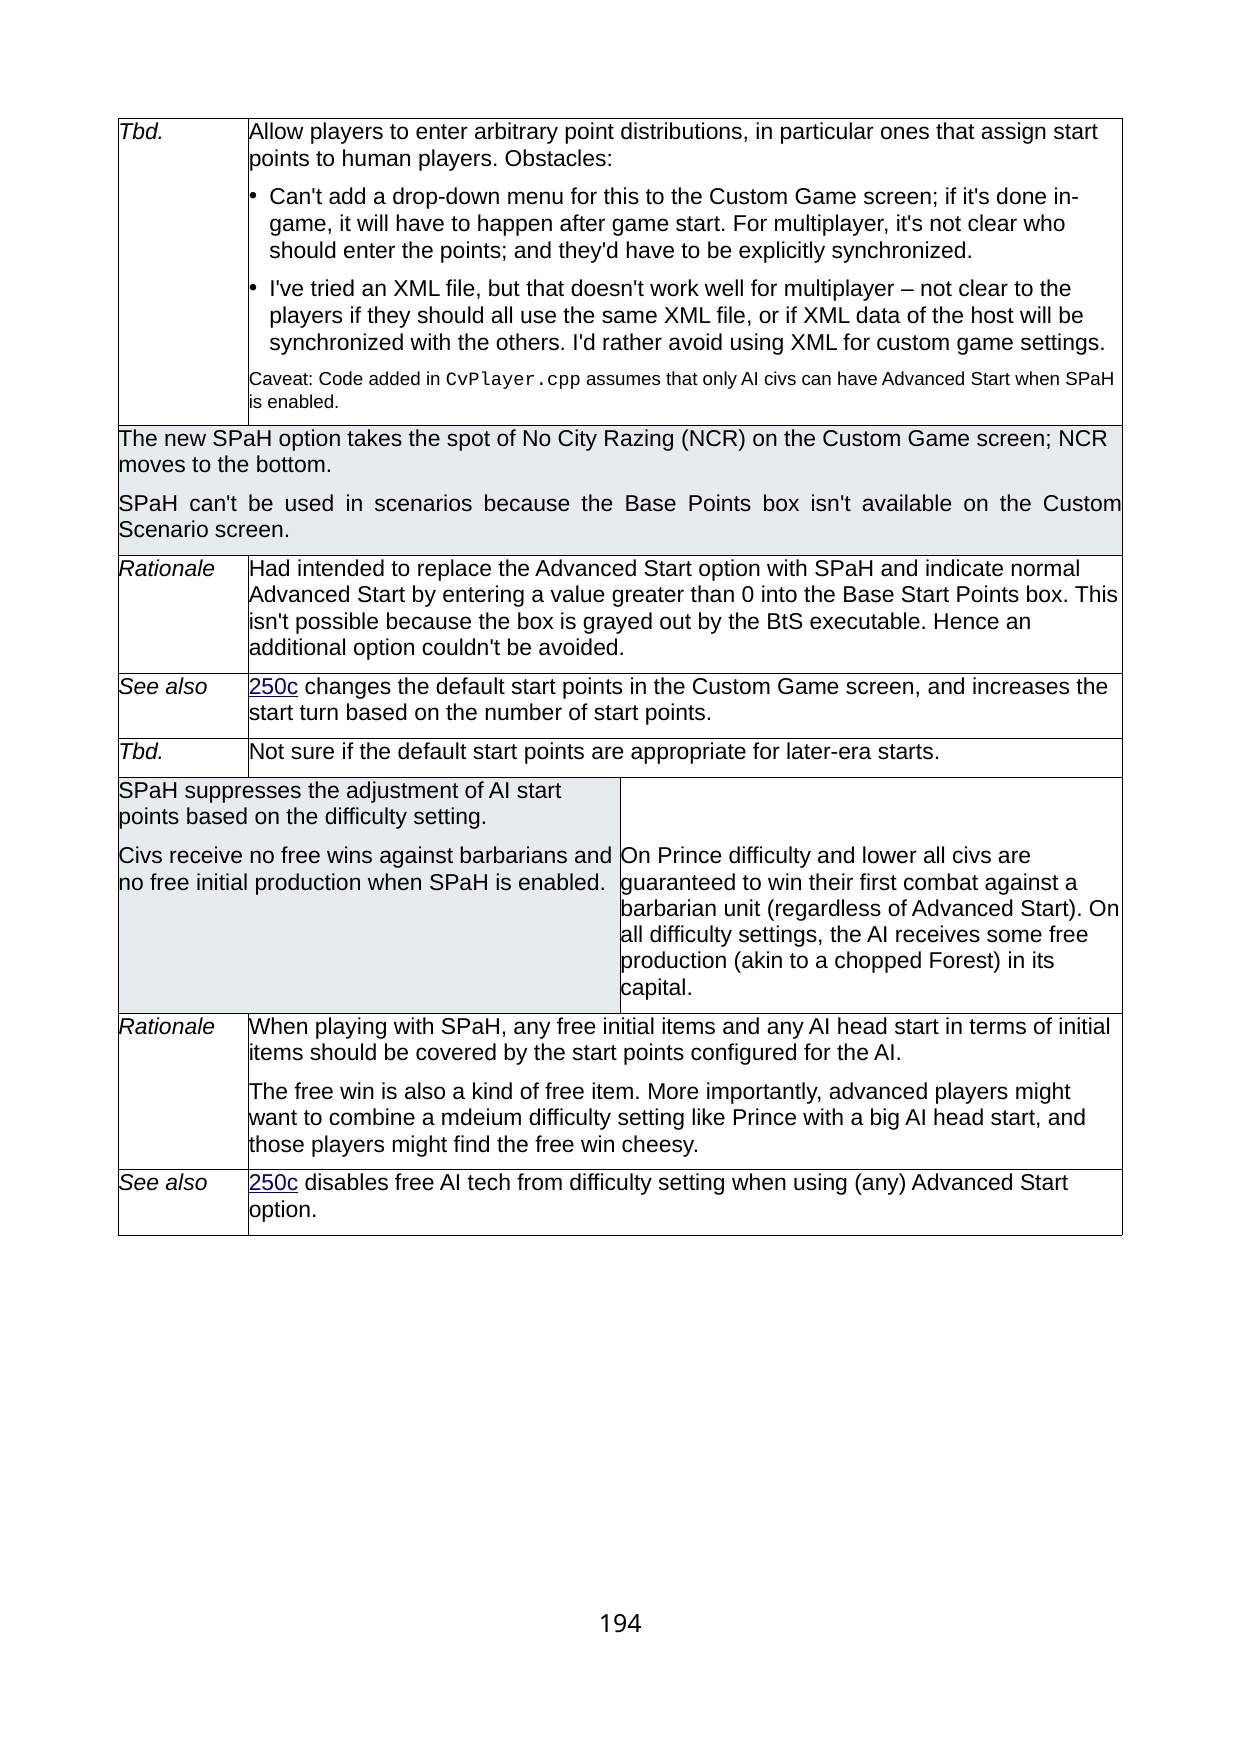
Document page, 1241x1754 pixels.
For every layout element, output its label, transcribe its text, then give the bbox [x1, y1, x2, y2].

table_cell Tbd. [119, 739, 248, 777]
table_cell SPaH suppresses the adjustment of AI start points based on the difficulty setting. Civs receive no free wins against barbarians and no free initial production when SPaH is enabled. [119, 778, 620, 1013]
table_cell See also [119, 1170, 248, 1234]
table_cell 250c changes the default start points in the Custom Game screen, and increases the start turn based on the number of start points. [249, 674, 1122, 738]
table_cell 250c disables free AI tech from difficulty setting when using (any) Advanced Start option. [249, 1170, 1122, 1234]
table_cell Rationale [119, 1014, 248, 1169]
table_cell On Prince difficulty and lower all civs are guaranteed to win their first combat against a barbarian unit (regardless of Advanced Start). On all difficulty settings, the AI receives some free production (akin to a chopped Forest) in its capital. [621, 778, 1122, 1013]
table_cell Tbd. [119, 119, 248, 424]
table_cell Allow players to enter arbitrary point distributions, in particular ones that assign start points to human players. Obstacles: Can't add a drop-down menu for this to the Custom Game screen; if it's done in-game, it will have to happen after game start. For multiplayer, it's not clear who should enter the points; and they'd have to be explicitly synchronized. I've tried an XML file, but that doesn't work well for multiplayer – not clear to the players if they should all use the same XML file, or if XML data of the host will be synchronized with the others. I'd rather avoid using XML for custom game settings. Caveat: Code added in CvPlayer.cpp assumes that only AI civs can have Advanced Start when SPaH is enabled. [249, 119, 1122, 424]
table_cell See also [119, 674, 248, 738]
table_cell Rationale [119, 556, 248, 673]
table_cell The new SPaH option takes the spot of No City Razing (NCR) on the Custom Game screen; NCR moves to the bottom. SPaH can't be used in scenarios because the Base Points box isn't available on the Custom Scenario screen. [119, 426, 1122, 555]
table_cell When playing with SPaH, any free initial items and any AI head start in terms of initial items should be covered by the start points configured for the AI. The free win is also a kind of free item. More importantly, advanced players might want to combine a mdeium difficulty setting like Prince with a big AI head start, and those players might find the free win cheesy. [249, 1014, 1122, 1169]
table_cell Had intended to replace the Advanced Start option with SPaH and indicate normal Advanced Start by entering a value greater than 0 into the Base Start Points box. This isn't possible because the box is grayed out by the BtS executable. Hence an additional option couldn't be avoided. [249, 556, 1122, 673]
table_cell Not sure if the default start points are appropriate for later-era starts. [249, 739, 1122, 777]
